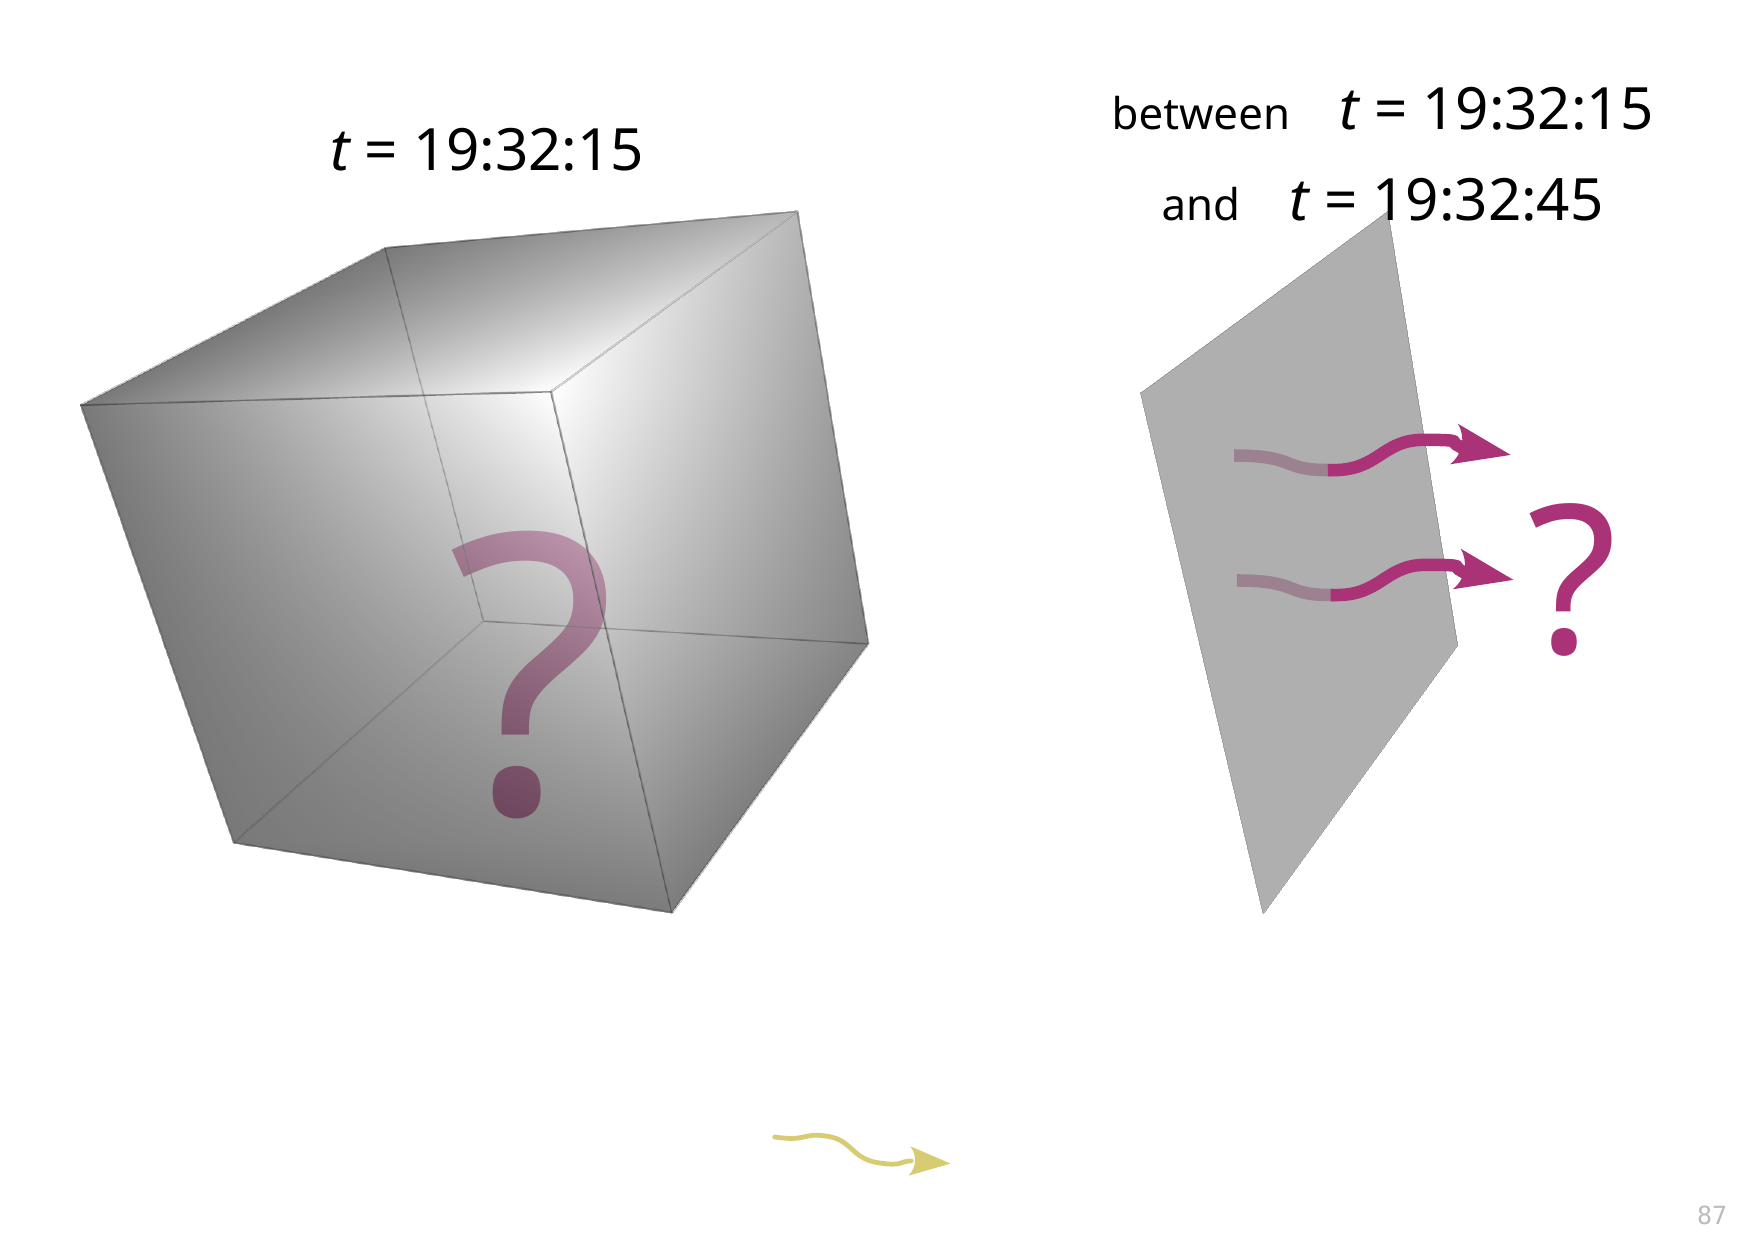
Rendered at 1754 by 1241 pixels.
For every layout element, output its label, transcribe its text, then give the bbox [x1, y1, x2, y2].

text_box ? [1513, 424, 1635, 648]
text_box [1140, 211, 1458, 914]
text_box t = 19:32:15 [315, 100, 634, 175]
text_box between t = 19:32:15 and t = 19:32:45 [1096, 59, 1626, 200]
